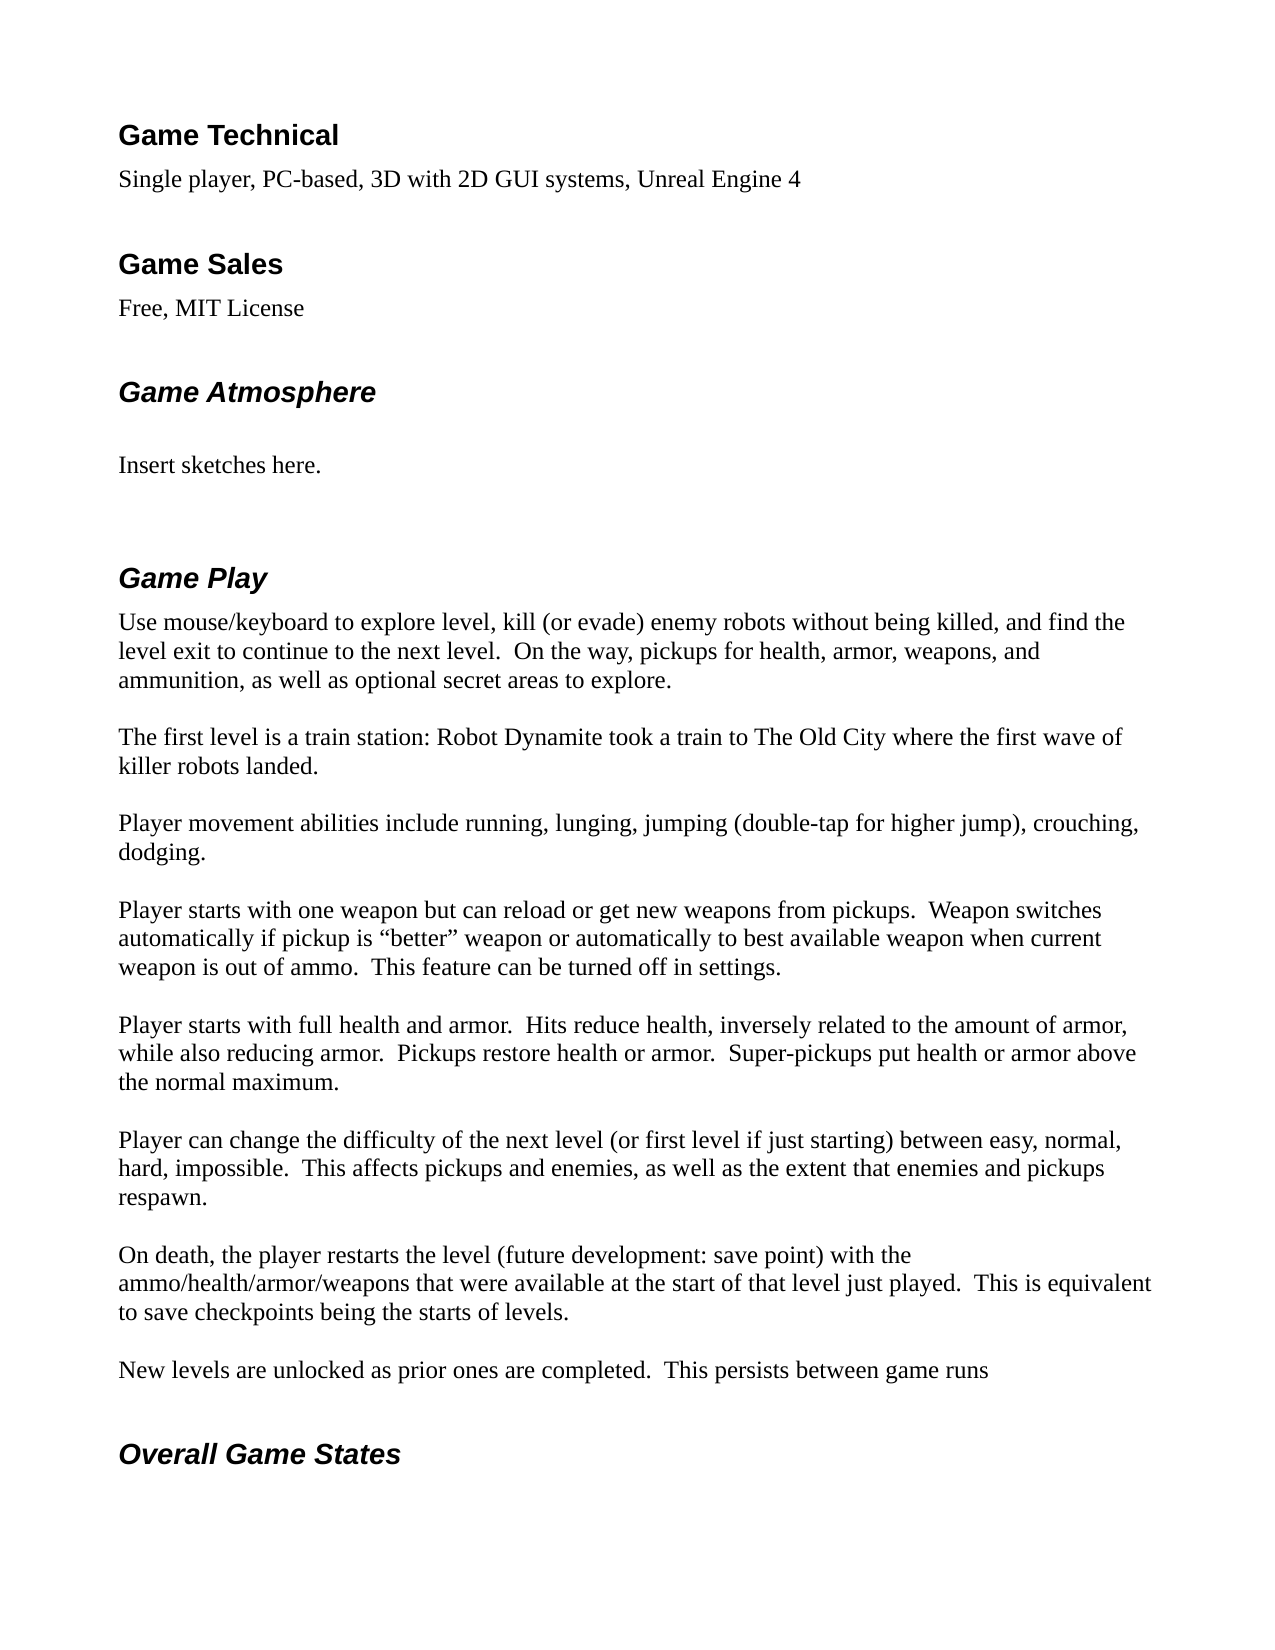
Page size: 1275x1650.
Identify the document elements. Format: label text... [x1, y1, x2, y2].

subtitle Game Play [118, 561, 1157, 595]
text Player starts with full health and armor. Hits reduce health, inversely related to the amount of armor, while also reducing armor. Pickups restore health or armor. Super-pickups put health or armor above the normal maximum. [118, 1010, 1157, 1096]
subtitle Overall Game States [118, 1437, 1157, 1471]
text Use mouse/keyboard to explore level, kill (or evade) enemy robots without being killed, and find the level exit to continue to the next level. On the way, pickups for health, armor, weapons, and ammunition, as well as optional secret areas to explore. [118, 607, 1157, 693]
text On death, the player restarts the level (future development: save point) with the ammo/health/armor/weapons that were available at the start of that level just played. This is equivalent to save checkpoints being the starts of levels. [118, 1240, 1157, 1326]
text The first level is a train station: Robot Dynamite took a train to The Old City where the first wave of killer robots landed. [118, 722, 1157, 780]
text Player starts with one weapon but can reload or get new weapons from pickups. Weapon switches automatically if pickup is “better” weapon or automatically to best available weapon when current weapon is out of ammo. This feature can be turned off in settings. [118, 895, 1157, 981]
text New levels are unlocked as prior ones are completed. This persists between game runs [118, 1355, 1157, 1383]
subtitle Game Atmosphere [118, 375, 1157, 409]
text Insert sketches here. [118, 450, 1157, 479]
text Player movement abilities include running, lunging, jumping (double-tap for higher jump), crouching, dodging. [118, 808, 1157, 866]
text Free, MIT License [118, 293, 1157, 321]
text Single player, PC-based, 3D with 2D GUI systems, Unreal Engine 4 [118, 164, 1157, 193]
text Player can change the difficulty of the next level (or first level if just starting) between easy, normal, hard, impossible. This affects pickups and enemies, as well as the extent that enemies and pickups respawn. [118, 1125, 1157, 1211]
subtitle Game Technical [118, 118, 1157, 152]
subtitle Game Sales [118, 247, 1157, 280]
